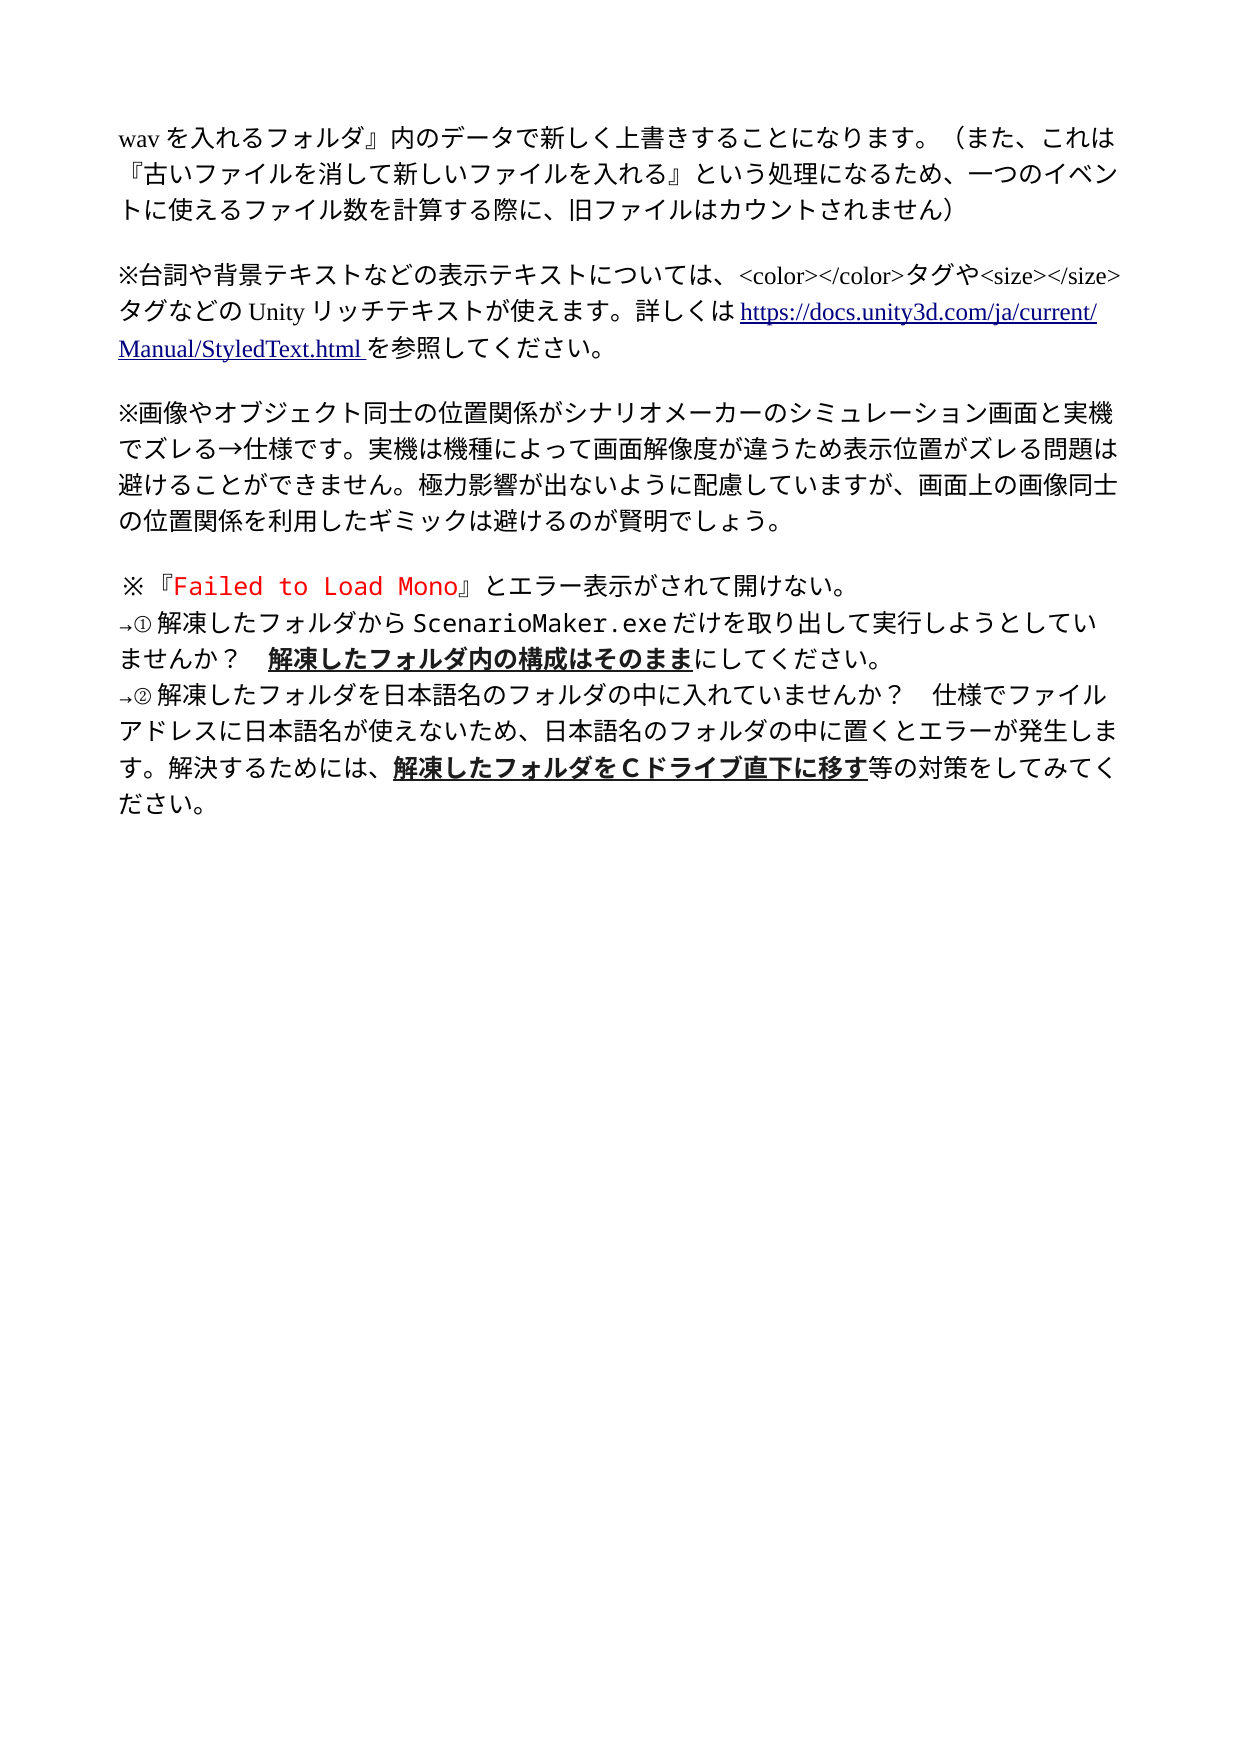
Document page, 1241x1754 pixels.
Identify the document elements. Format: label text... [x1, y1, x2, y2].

text →①解凍したフォルダからScenarioMaker.exeだけを取り出して実行しようとしていませんか？ 解凍したフォルダ内の構成はそのままにしてください。 [118, 603, 1122, 676]
text →②解凍したフォルダを日本語名のフォルダの中に入れていませんか？ 仕様でファイルアドレスに日本語名が使えないため、日本語名のフォルダの中に置くとエラーが発生します。解決するためには、解凍したフォルダをＣドライブ直下に移す等の対策をしてみてください。 [118, 676, 1122, 821]
text ※台詞や背景テキストなどの表示テキストについては、<color></color>タグや<size></size>タグなどのUnityリッチテキストが使えます。詳しくはhttps://docs.unity3d.com/ja/current/Manual/StyledText.htmlを参照してください。 [118, 256, 1122, 364]
text ※『Failed to Load Mono』とエラー表示がされて開けない。 [118, 567, 1122, 603]
text wavを入れるフォルダ』内のデータで新しく上書きすることになります。（また、これは『古いファイルを消して新しいファイルを入れる』という処理になるため、一つのイベントに使えるファイル数を計算する際に、旧ファイルはカウントされません） [118, 118, 1122, 227]
text ※画像やオブジェクト同士の位置関係がシナリオメーカーのシミュレーション画面と実機でズレる→仕様です。実機は機種によって画面解像度が違うため表示位置がズレる問題は避けることができません。極力影響が出ないように配慮していますが、画面上の画像同士の位置関係を利用したギミックは避けるのが賢明でしょう。 [118, 393, 1122, 538]
